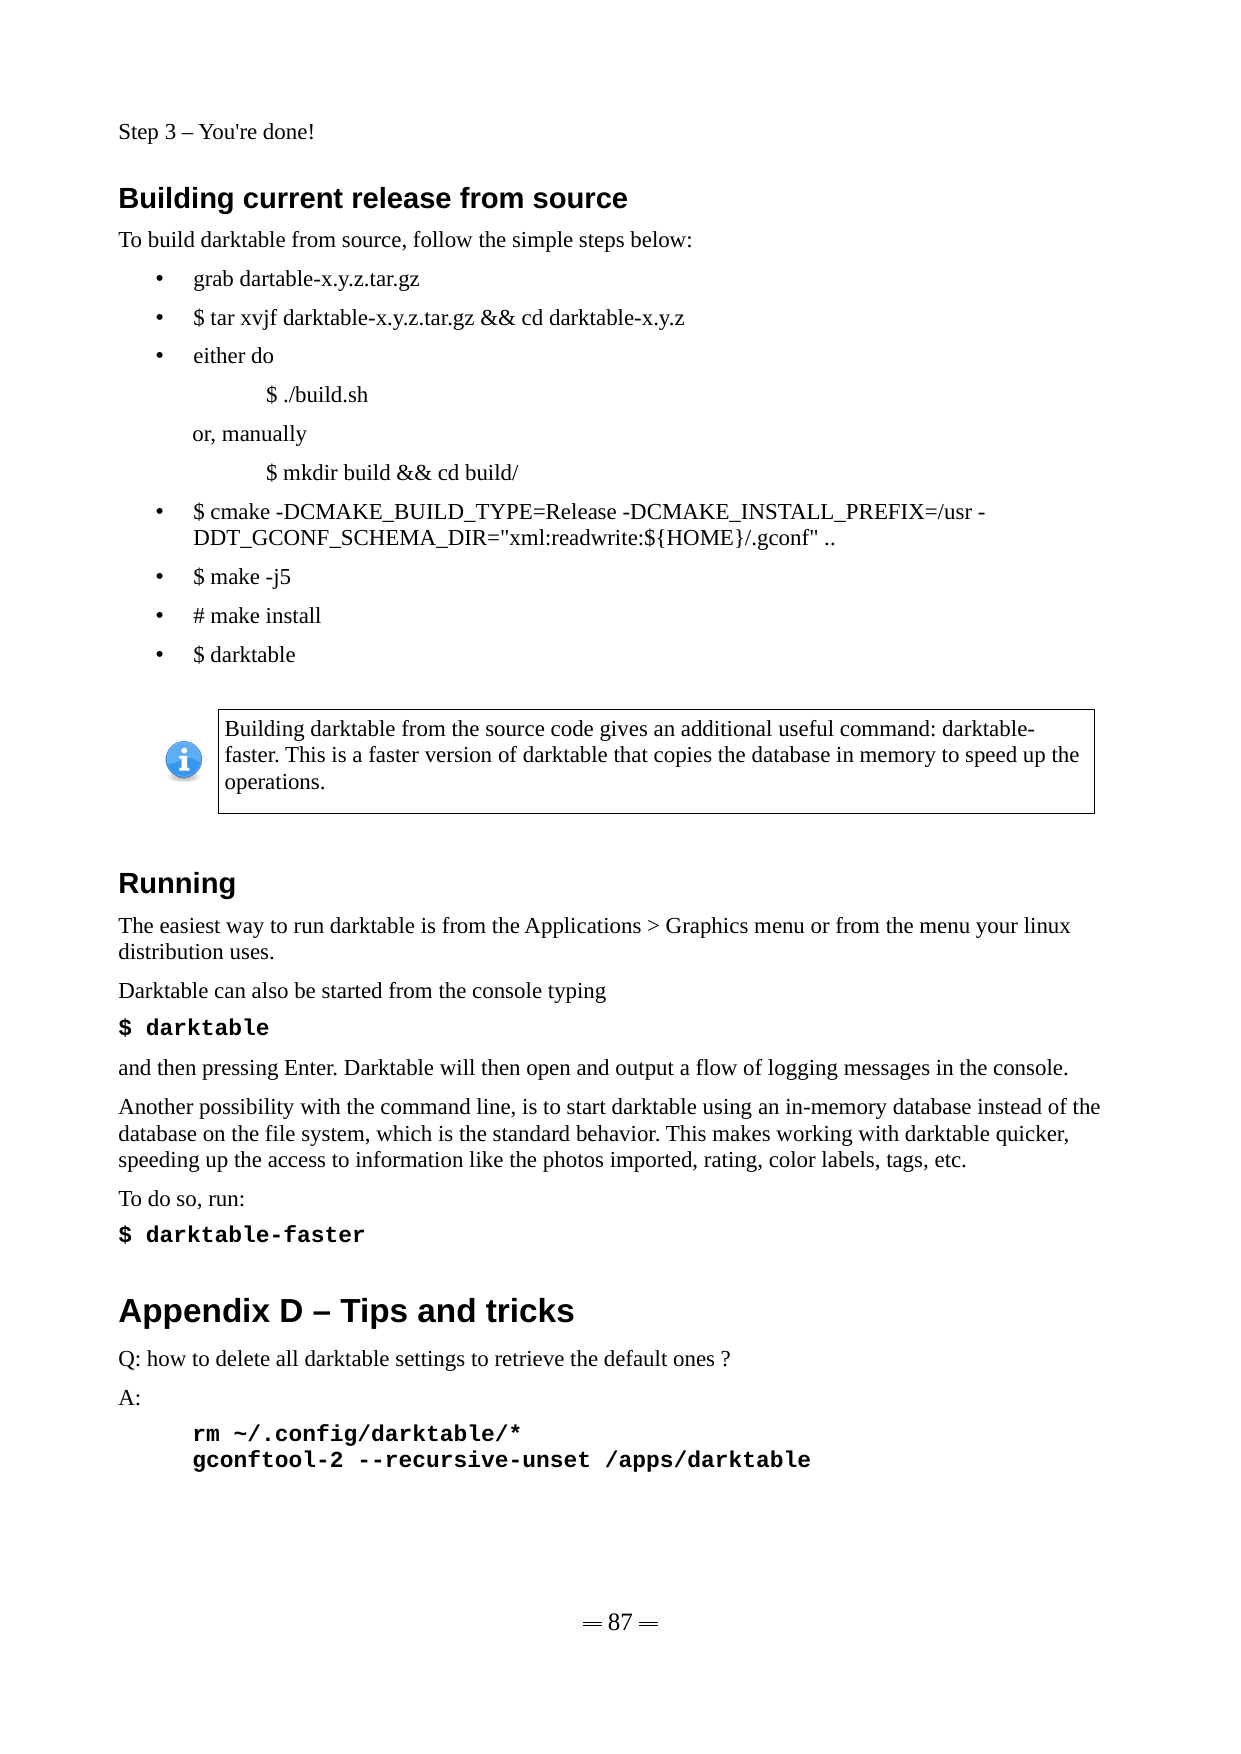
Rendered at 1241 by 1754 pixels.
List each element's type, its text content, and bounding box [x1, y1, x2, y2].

list either do [156, 342, 1122, 369]
text $ darktable-faster [118, 1224, 1122, 1249]
table_header [149, 709, 218, 813]
text $ mkdir build && cd build/ [118, 459, 1122, 485]
text Q: how to delete all darktable settings to retrieve the default ones ? [118, 1345, 1122, 1371]
text To build darktable from source, follow the simple steps below: [118, 226, 1122, 252]
picture [163, 741, 204, 782]
text Another possibility with the command line, is to start darktable using an in-memory database instead of the database on the file system, which is the standard behavior. This makes working with darktable quicker, speeding up the access to information like the photos imported, rating, color labels, tags, etc. [118, 1093, 1122, 1172]
text or, manually [118, 420, 1122, 447]
subtitle Running [118, 867, 1122, 900]
table_header Building darktable from the source code gives an additional useful command: darktable-faster. This is a faster version of darktable that copies the database in memory to speed up the operations. [219, 710, 1094, 813]
list grab dartable-x.y.z.tar.gz [156, 265, 1122, 291]
text A: [118, 1384, 1122, 1410]
list $ darktable [156, 641, 1122, 667]
text To do so, run: [118, 1185, 1122, 1211]
list $ make -j5 [156, 563, 1122, 589]
text Step 3 – You're done! [118, 118, 1122, 144]
subtitle Appendix D – Tips and tricks [118, 1292, 1122, 1330]
list $ cmake -DCMAKE_BUILD_TYPE=Release -DCMAKE_INSTALL_PREFIX=/usr -DDT_GCONF_SCHEMA_DIR="xml:readwrite:${HOME}/.gconf" .. [156, 498, 1122, 551]
subtitle Building current release from source [118, 181, 1122, 214]
text and then pressing Enter. Darktable will then open and output a flow of logging messages in the console. [118, 1054, 1122, 1081]
text $ ./build.sh [118, 381, 1122, 408]
text The easiest way to run darktable is from the Applications > Graphics menu or from the menu your linux distribution uses. [118, 912, 1122, 964]
text rm ~/.config/darktable/* gconftool-2 --recursive-unset /apps/darktable [192, 1422, 1122, 1474]
list # make install [156, 602, 1122, 628]
list $ tar xvjf darktable-x.y.z.tar.gz && cd darktable-x.y.z [156, 304, 1122, 330]
text $ darktable [118, 1016, 1122, 1042]
text Darktable can also be started from the console typing [118, 977, 1122, 1003]
